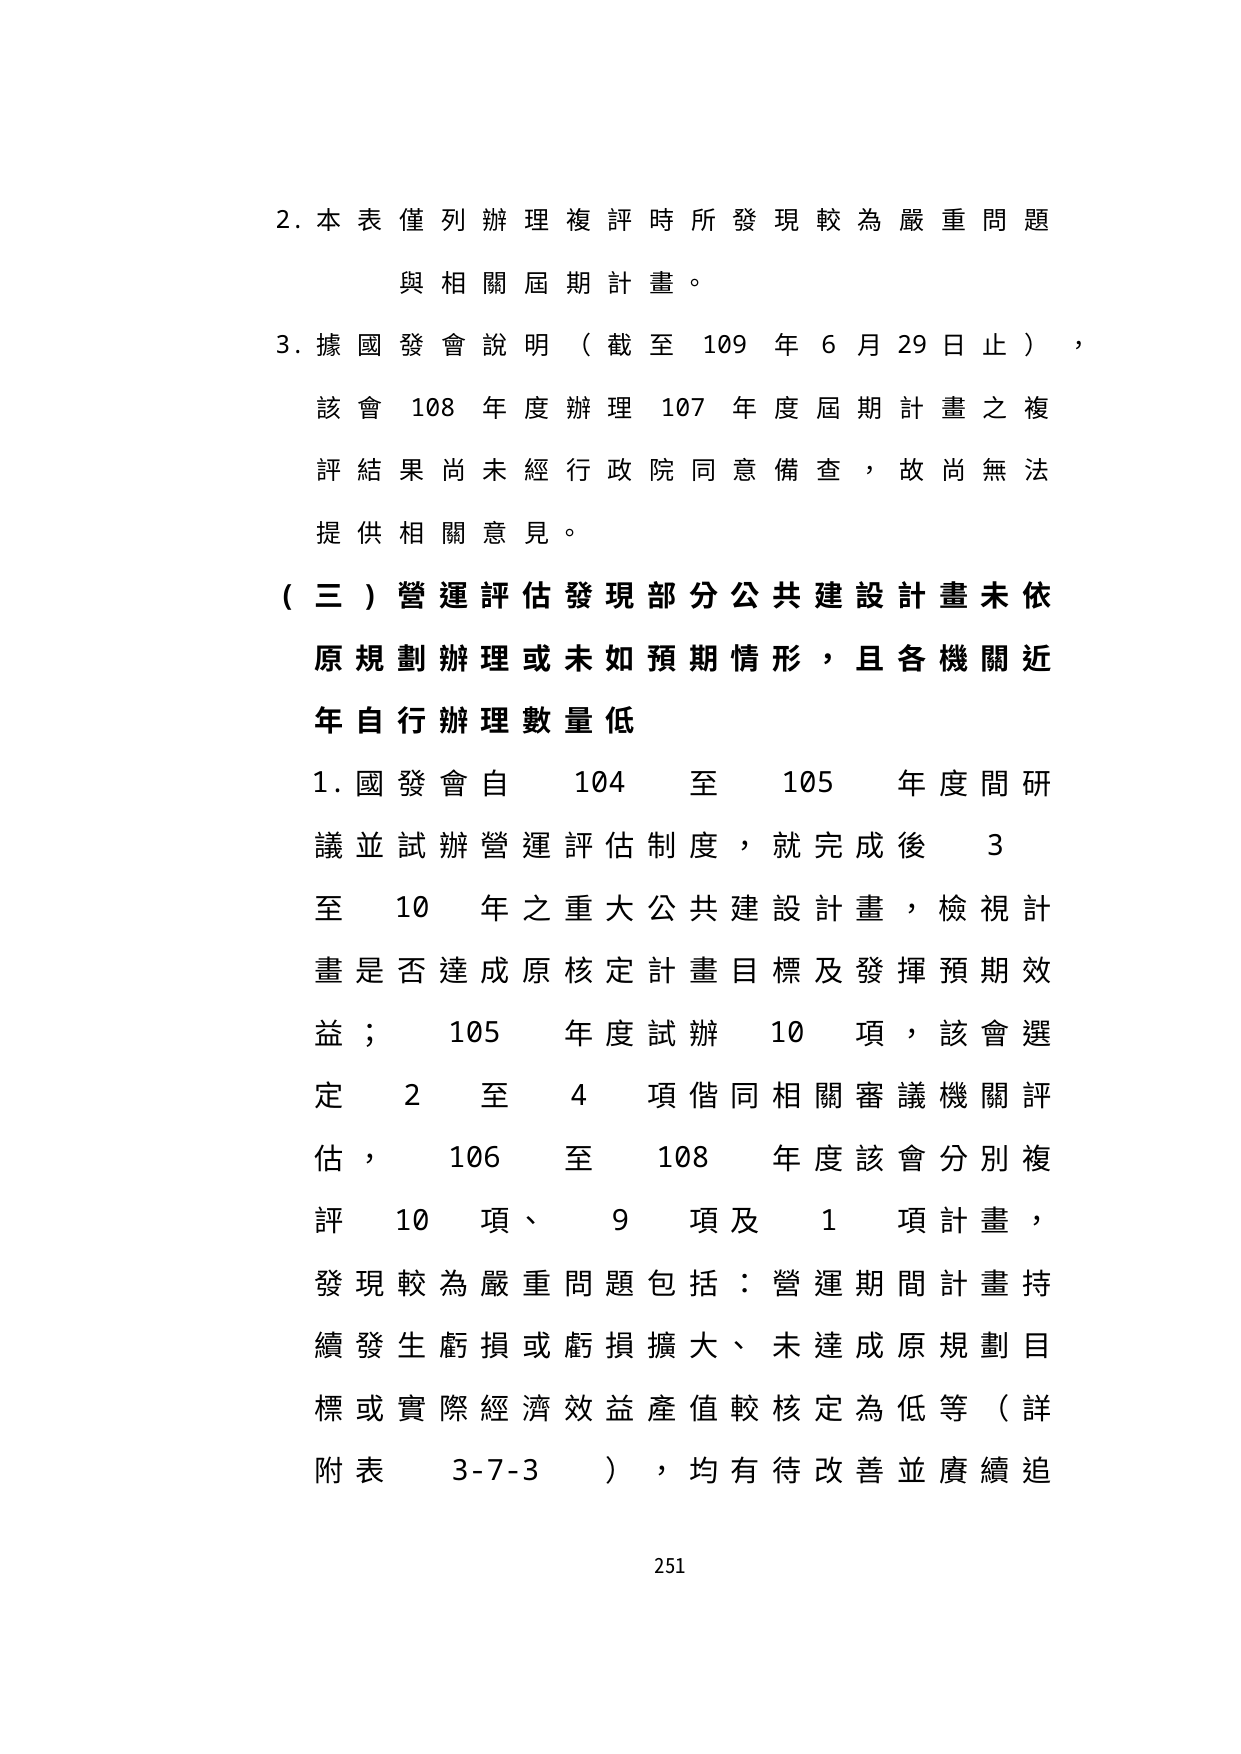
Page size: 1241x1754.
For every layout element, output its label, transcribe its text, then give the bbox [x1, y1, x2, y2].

text 1.國發會自104至105年度間研議並試辦營運評估制度，就完成後3至10年之重大公共建設計畫，檢視計畫是否達成原核定計畫目標及發揮預期效益；105年度試辦10項，該會選定2至4項偕同相關審議機關評估，106至108年度該會分別複評10項、9項及1項計畫，發現較為嚴重問題包括：營運期間計畫持續發生虧損或虧損擴大、未達成原規劃目標或實際經濟效益產值較核定為低等（詳附表3-7-3），均有待改善並賡續追 [271, 740, 1058, 1490]
text (三)營運評估發現部分公共建設計畫未依原規劃辦理或未如預期情形，且各機關近年自行辦理數量低 [241, 552, 1058, 740]
text 3.據國發會說明（截至109年6月29日止），該會108年度辦理107年度屆期計畫之複評結果尚未經行政院同意備查，故尚無法提供相關意見。 [183, 302, 1058, 552]
text 2.本表僅列辦理複評時所發現較為嚴重問題與相關屆期計畫。 [183, 177, 1058, 302]
